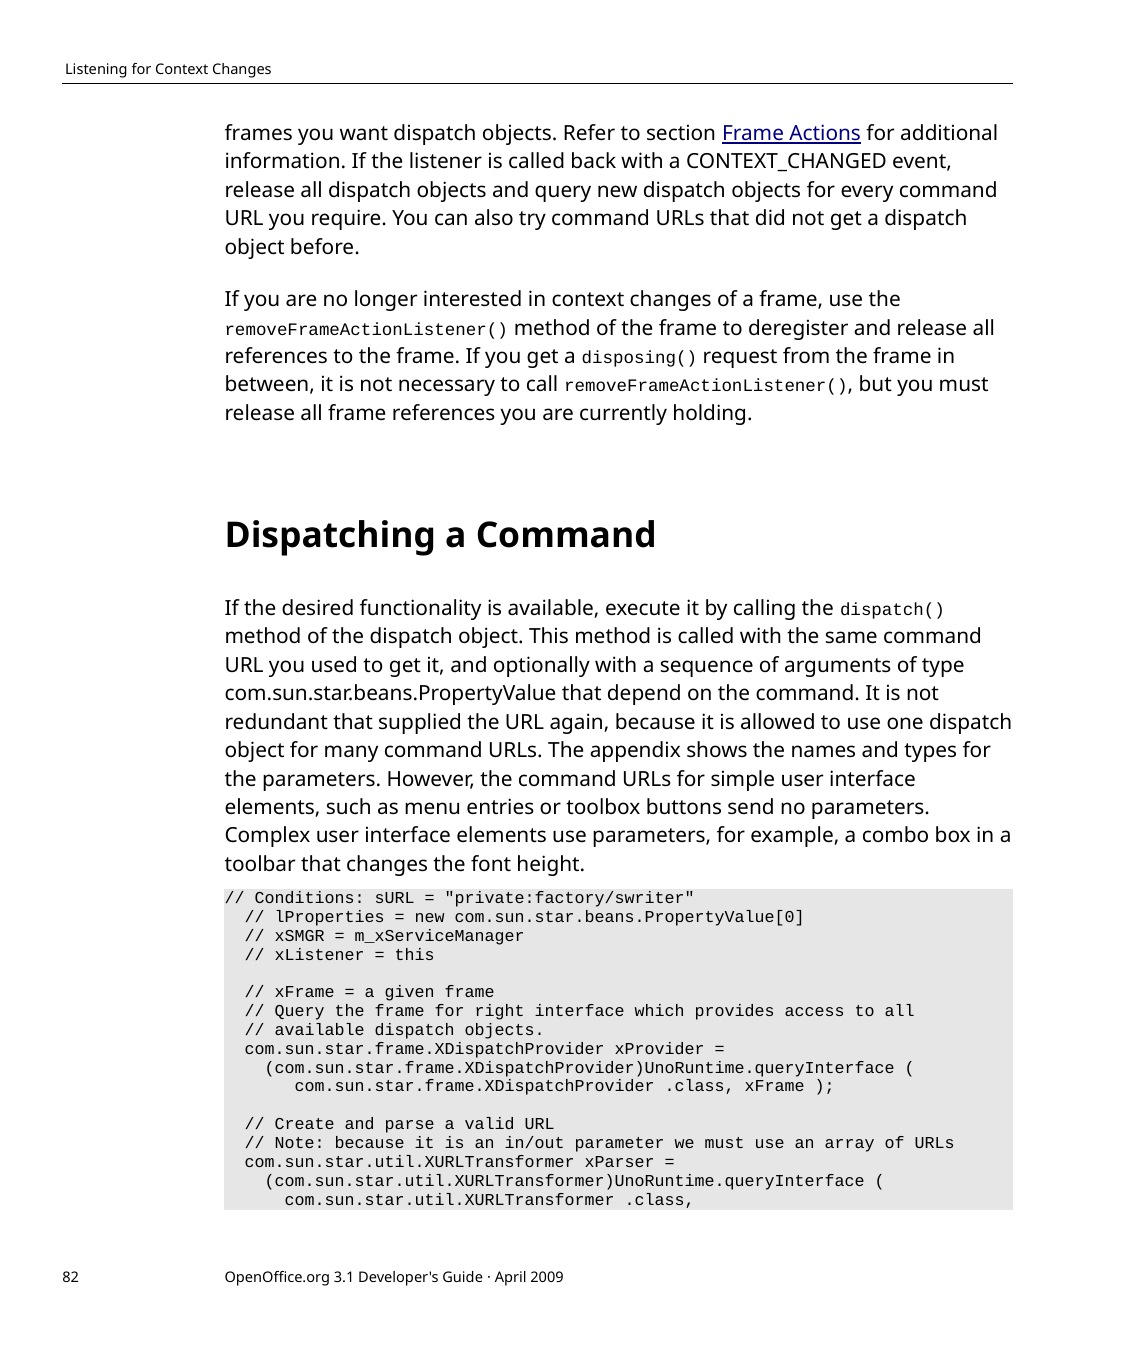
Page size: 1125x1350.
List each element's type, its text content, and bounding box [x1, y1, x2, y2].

text If you are no longer interested in context changes of a frame, use the removeFrameActionListener() method of the frame to deregister and release all references to the frame. If you get a disposing() request from the frame in between, it is not necessary to call removeFrameActionListener(), but you must release all frame references you are currently holding. [224, 284, 1013, 426]
subtitle Dispatching a Command [224, 509, 1013, 557]
text If the desired functionality is available, execute it by calling the dispatch() method of the dispatch object. This method is called with the same command URL you used to get it, and optionally with a sequence of arguments of type com.sun.star.beans.PropertyValue that depend on the command. It is not redundant that supplied the URL again, because it is allowed to use one dispatch object for many command URLs. The appendix shows the names and types for the parameters. However, the command URLs for simple user interface elements, such as menu entries or toolbox buttons send no parameters. Complex user interface elements use parameters, for example, a combo box in a toolbar that changes the font height. [224, 593, 1013, 877]
text // Conditions: sURL = "private:factory/swriter" // lProperties = new com.sun.star.beans.PropertyValue[0] // xSMGR = m_xServiceManager // xListener = this // xFrame = a given frame // Query the frame for right interface which provides access to all // available dispatch objects. com.sun.star.frame.XDispatchProvider xProvider = (com.sun.star.frame.XDispatchProvider)UnoRuntime.queryInterface ( com.sun.star.frame.XDispatchProvider .class, xFrame ); // Create and parse a valid URL // Note: because it is an in/out parameter we must use an array of URLs com.sun.star.util.XURLTransformer xParser = (com.sun.star.util.XURLTransformer)UnoRuntime.queryInterface ( com.sun.star.util.XURLTransformer .class, [224, 889, 1013, 1210]
text frames you want dispatch objects. Refer to section Frame Actions for additional information. If the listener is called back with a CONTEXT_CHANGED event, release all dispatch objects and query new dispatch objects for every command URL you require. You can also try command URLs that did not get a dispatch object before. [224, 118, 1013, 260]
